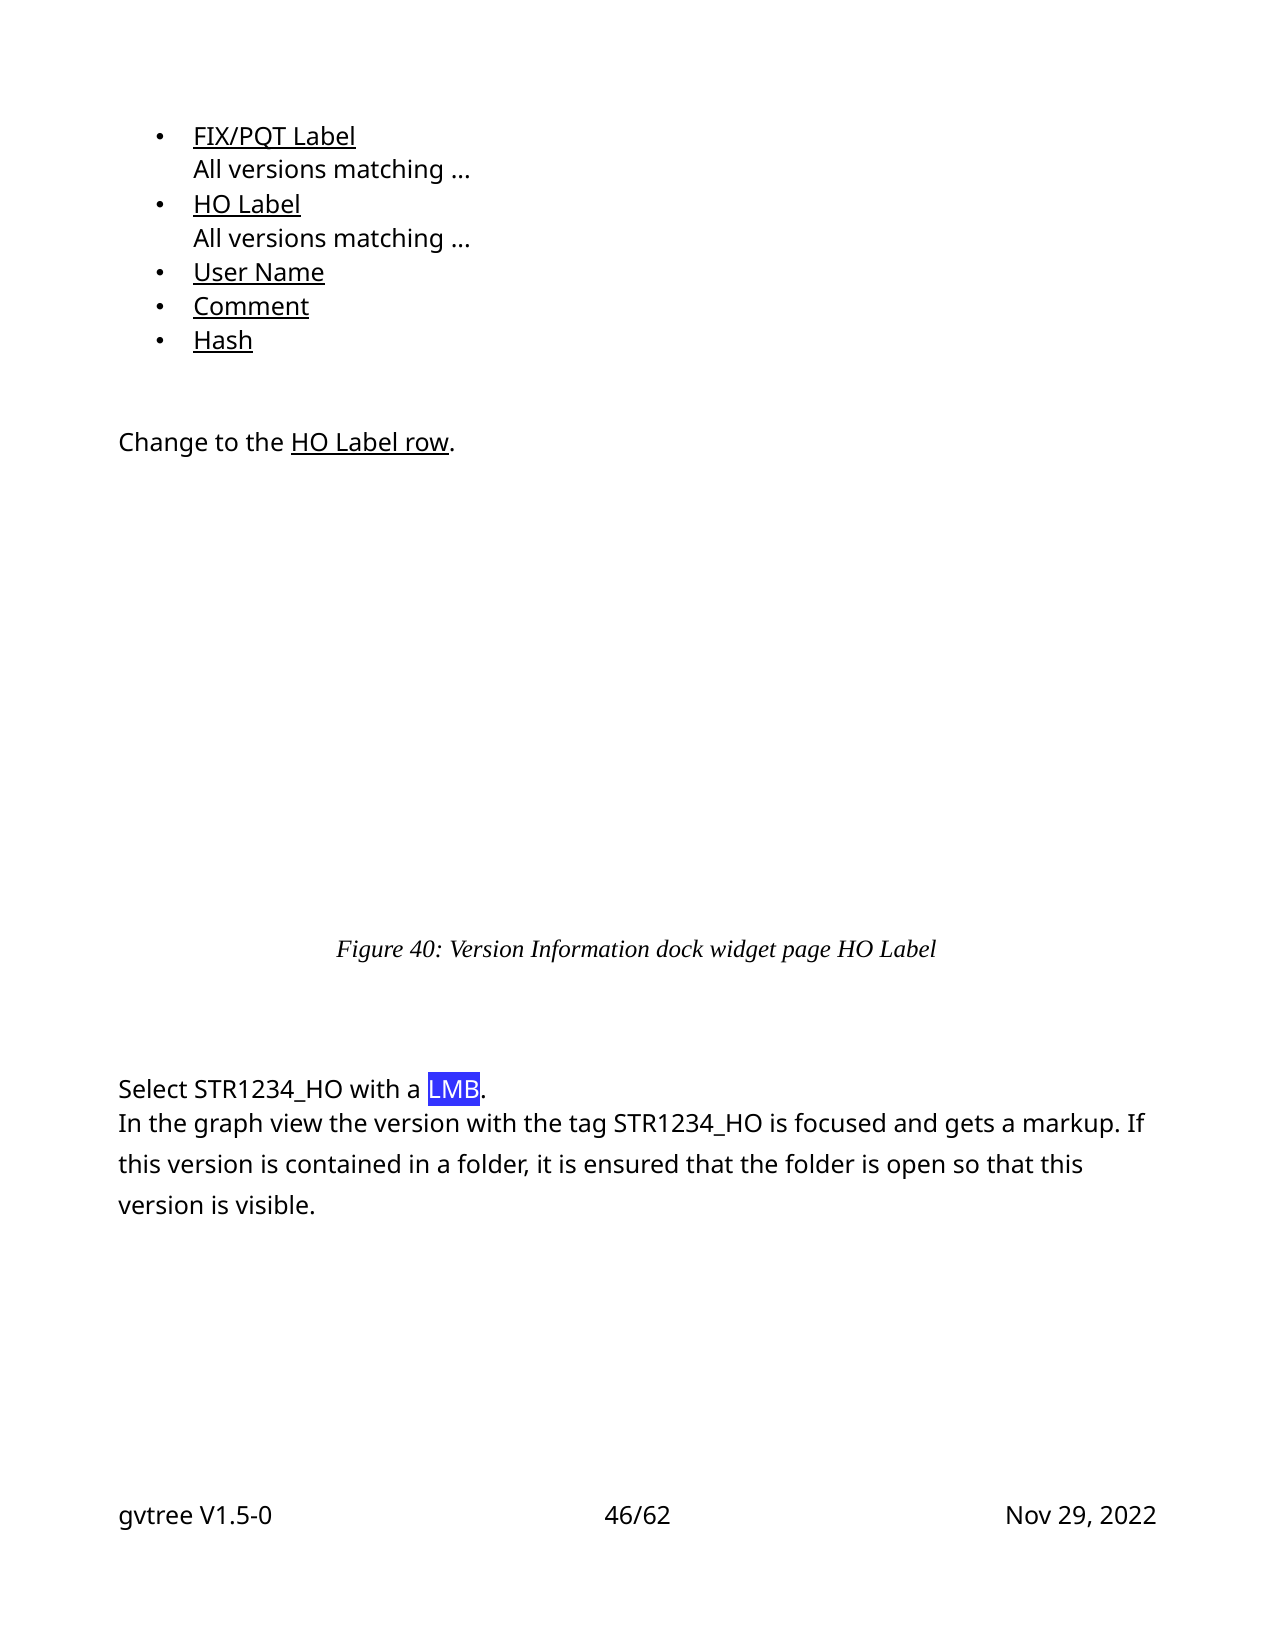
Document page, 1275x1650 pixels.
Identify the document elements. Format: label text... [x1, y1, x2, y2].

list Comment [156, 288, 1157, 322]
list Hash [156, 322, 1157, 357]
text Figure 40: Version Information dock widget page HO Label [297, 505, 978, 963]
list User Name [156, 254, 1157, 288]
text In the graph view the version with the tag STR1234_HO is focused and gets a markup. If this version is contained in a folder, it is ensured that the folder is open so that this version is visible. [118, 1106, 1157, 1222]
list HO Label All versions matching ... [156, 186, 1157, 254]
text Change to the HO Label row. [118, 425, 1157, 459]
text Select STR1234_HO with a LMB. [118, 1072, 1157, 1106]
list FIX/PQT Label All versions matching ... [156, 118, 1157, 186]
